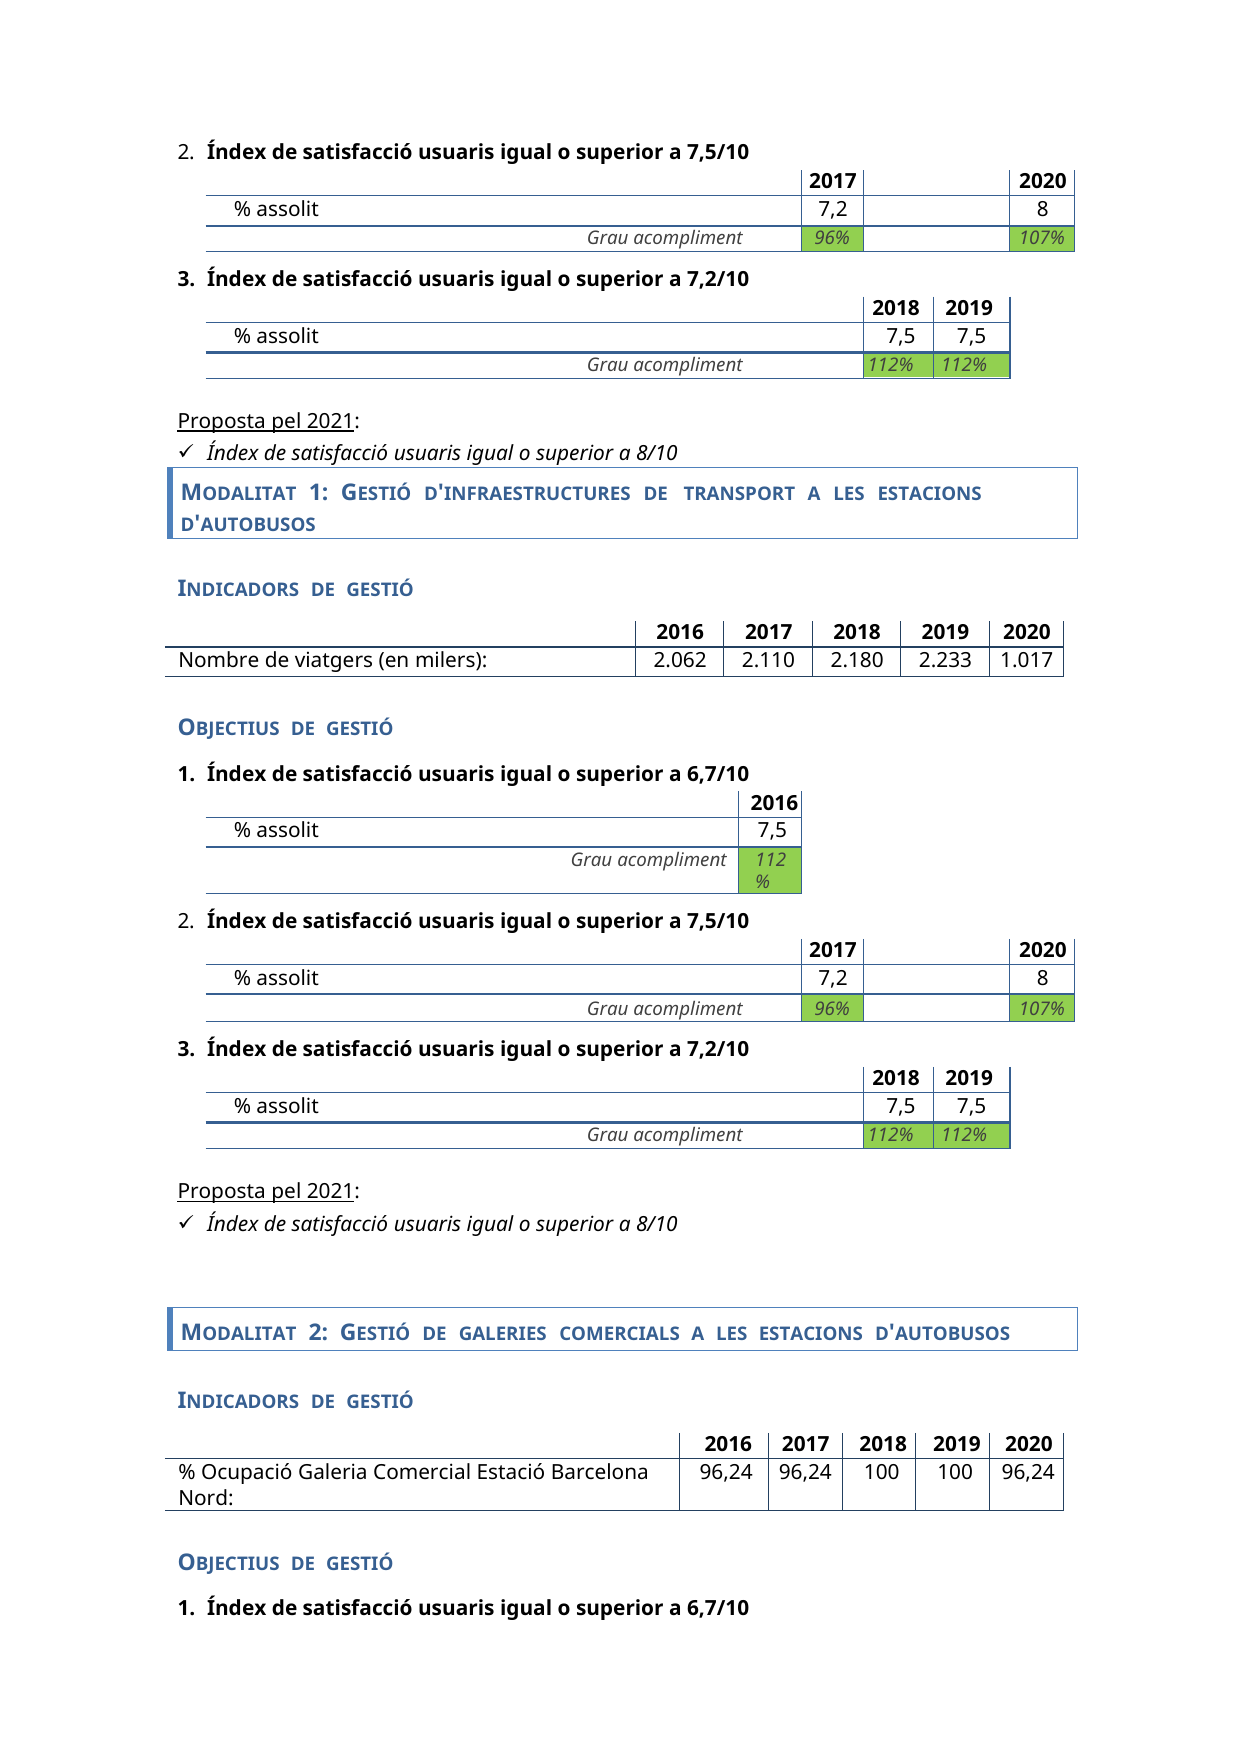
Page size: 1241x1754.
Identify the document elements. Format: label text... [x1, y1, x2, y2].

table_cell [864, 196, 1009, 224]
table_header 2018 [843, 1433, 915, 1458]
list Índex de satisfacció usuaris igual o superior a 7,5/10 [177, 137, 1090, 166]
table_header 2017 [802, 939, 863, 964]
subtitle Índex de satisfacció usuaris igual o superior a 6,7/10 [177, 1593, 1090, 1622]
table_header 2017 [724, 621, 812, 646]
table_cell 7,2 [802, 196, 863, 224]
table_header 2019 [934, 297, 1009, 322]
table_cell Grau acompliment [206, 848, 738, 893]
text OBJECTIUS DE GESTIÓ [177, 711, 1090, 742]
table_cell 7,5 [934, 1093, 1009, 1121]
table_cell [864, 965, 1009, 993]
list Índex de satisfacció usuaris igual o superior a 7,5/10 [177, 907, 1090, 935]
table_cell 112% [864, 1124, 933, 1148]
table_header 2019 [901, 621, 989, 646]
table_header MODALITAT 1: GESTIÓ D'INFRAESTRUCTURES DE TRANSPORT A LES ESTACIONS D'AUTOBUSOS [173, 468, 1077, 538]
table_cell 96,24 [769, 1459, 842, 1510]
table_header 2020 [990, 1433, 1063, 1458]
table_header [206, 297, 863, 322]
table_cell Grau acompliment [206, 354, 863, 377]
table_cell 112% [934, 354, 1009, 377]
subtitle Índex de satisfacció usuaris igual o superior a 7,2/10 [177, 1034, 1090, 1063]
table_cell % Ocupació Galeria Comercial Estació Barcelona Nord: [165, 1459, 679, 1510]
table_header 2016 [680, 1433, 768, 1458]
table_cell 7,5 [934, 323, 1009, 351]
text INDICADORS DE GESTIÓ [177, 572, 1090, 604]
table_header [206, 170, 801, 195]
table_cell Nombre de viatgers (en milers): [165, 648, 635, 676]
table_cell 8 [1010, 965, 1074, 993]
table_cell 112% [934, 1124, 1009, 1148]
table_header 2018 [864, 297, 933, 322]
list Índex de satisfacció usuaris igual o superior a 8/10 [177, 1209, 1090, 1237]
table_cell 7,5 [864, 323, 933, 351]
table_cell 7,2 [802, 965, 863, 993]
table_header 2017 [769, 1433, 842, 1458]
table_cell % assolit [206, 1093, 863, 1121]
table_cell 96,24 [680, 1459, 768, 1510]
table_header [864, 939, 1009, 964]
table_header 2017 [802, 170, 863, 195]
table_cell 2.233 [901, 648, 989, 676]
table_header [165, 1433, 679, 1458]
table_cell 112% [739, 848, 801, 893]
table_cell 2.180 [813, 648, 900, 676]
table_header [165, 621, 635, 646]
table_cell 100 [843, 1459, 915, 1510]
table_header 2016 [739, 791, 801, 817]
table_cell 112% [864, 354, 933, 377]
table_header [206, 1067, 863, 1092]
table_header 2018 [813, 621, 900, 646]
table_cell 7,5 [864, 1093, 933, 1121]
list Índex de satisfacció usuaris igual o superior a 8/10 [177, 438, 1090, 467]
table_header MODALITAT 2: GESTIÓ DE GALERIES COMERCIALS A LES ESTACIONS D'AUTOBUSOS [173, 1308, 1077, 1350]
subtitle Índex de satisfacció usuaris igual o superior a 7,2/10 [177, 264, 1090, 293]
table_cell 96,24 [990, 1459, 1063, 1510]
table_cell % assolit [206, 818, 738, 846]
table_cell Grau acompliment [206, 227, 801, 251]
table_cell 96% [802, 995, 863, 1021]
text Proposta pel 2021: [177, 406, 1090, 435]
table_cell 107% [1010, 227, 1074, 251]
table_cell 100 [916, 1459, 989, 1510]
table_cell [864, 227, 1009, 251]
table_cell Grau acompliment [206, 1124, 863, 1148]
table_cell % assolit [206, 965, 801, 993]
table_header [864, 170, 1009, 195]
table_cell 2.062 [636, 648, 723, 676]
subtitle Índex de satisfacció usuaris igual o superior a 6,7/10 [177, 759, 1090, 787]
table_header 2019 [934, 1067, 1009, 1092]
table_header 2018 [864, 1067, 933, 1092]
table_header 2019 [916, 1433, 989, 1458]
table_cell % assolit [206, 196, 801, 224]
text Proposta pel 2021: [177, 1177, 1090, 1205]
text INDICADORS DE GESTIÓ [177, 1384, 1090, 1416]
table_header 2016 [636, 621, 723, 646]
table_cell % assolit [206, 323, 863, 351]
table_cell 1.017 [990, 648, 1063, 676]
table_cell 8 [1010, 196, 1074, 224]
table_header 2020 [990, 621, 1063, 646]
table_header 2020 [1010, 170, 1074, 195]
table_cell Grau acompliment [206, 995, 801, 1021]
text OBJECTIUS DE GESTIÓ [177, 1546, 1090, 1577]
table_cell 7,5 [739, 818, 801, 846]
table_cell 107% [1010, 995, 1074, 1021]
table_cell [864, 995, 1009, 1021]
table_header [206, 939, 801, 964]
table_header 2020 [1010, 939, 1074, 964]
table_cell 96% [802, 227, 863, 251]
table_cell 2.110 [724, 648, 812, 676]
table_header [206, 791, 738, 817]
